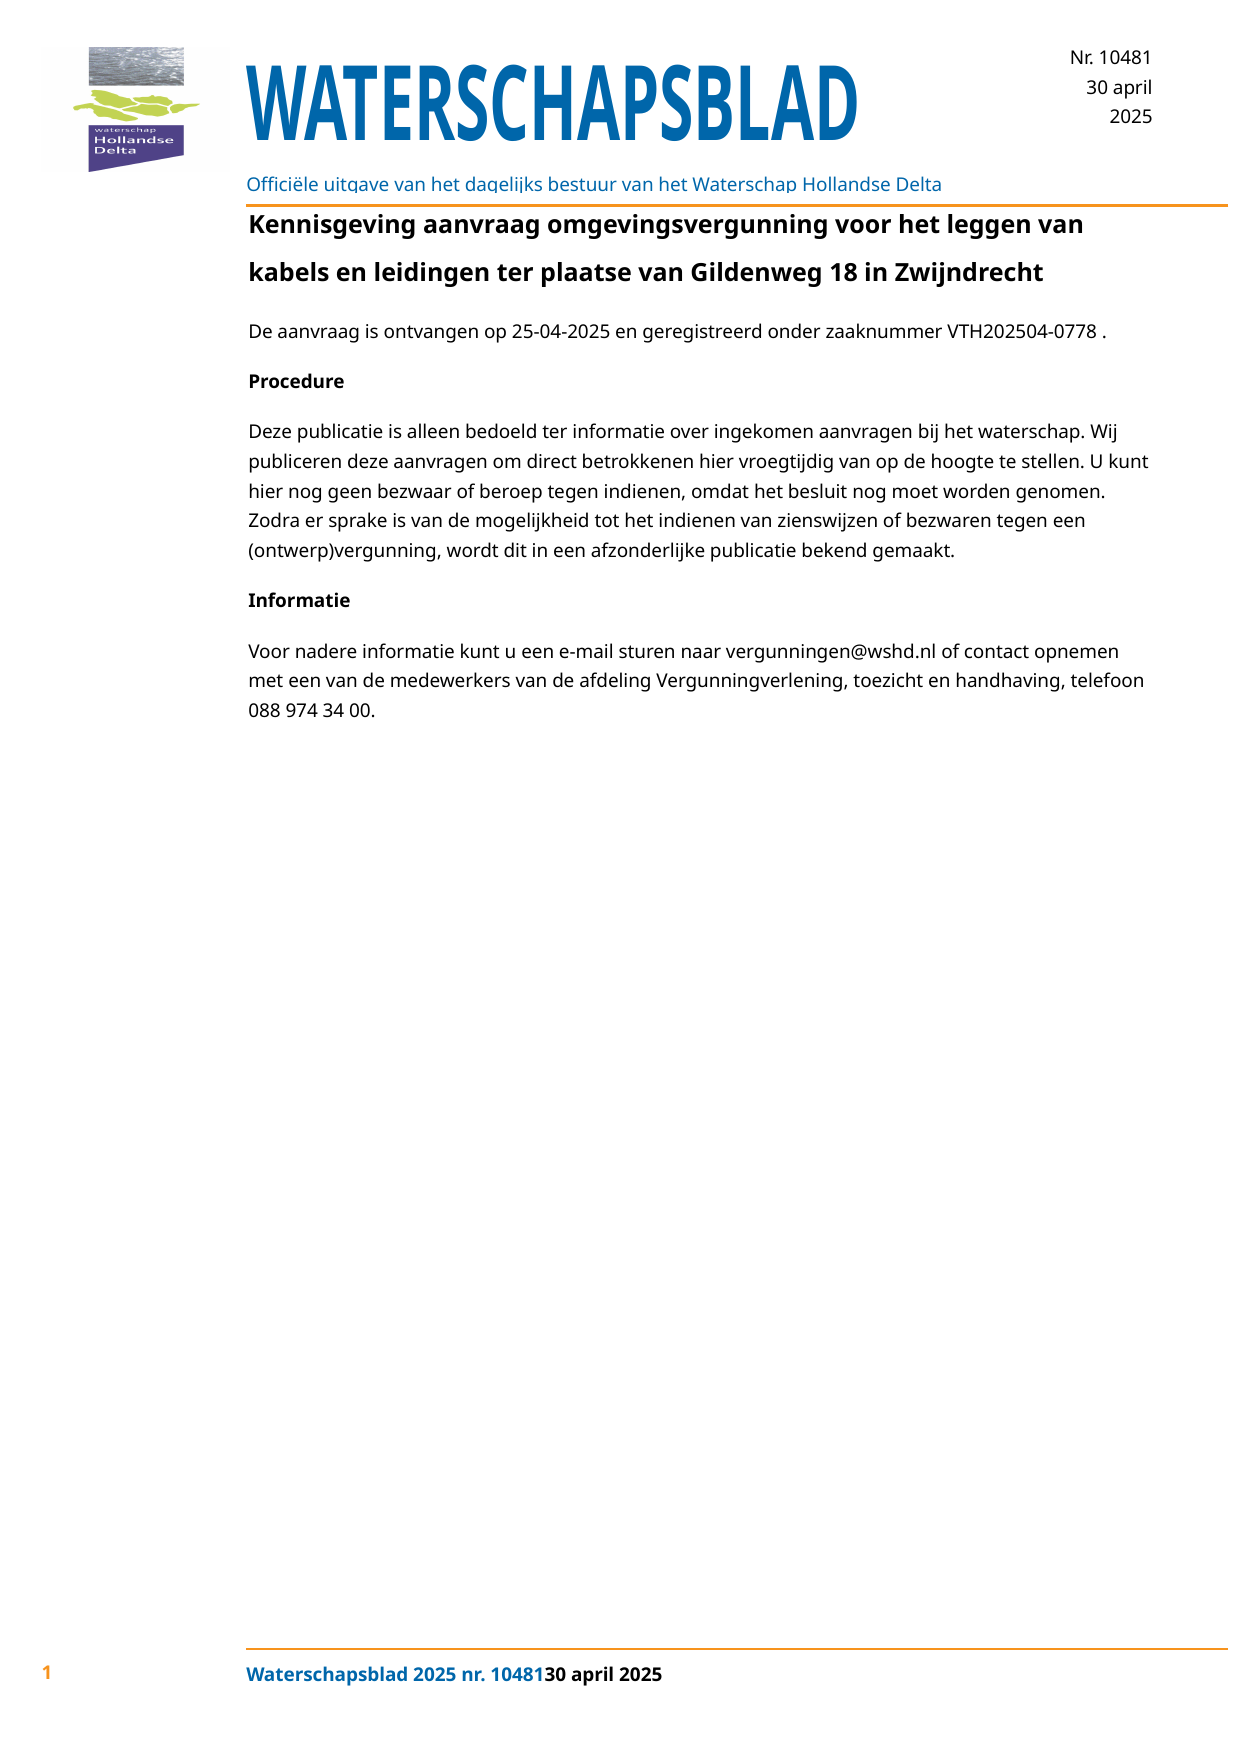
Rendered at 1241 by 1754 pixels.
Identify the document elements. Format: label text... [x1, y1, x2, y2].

text Voor nadere informatie kunt u een e-mail sturen naar vergunningen@wshd.nl of contact opnemen met een van de medewerkers van de afdeling Vergunningverlening, toezicht en handhaving, telefoon 088 974 34 00. [248, 638, 1152, 723]
text Deze publicatie is alleen bedoeld ter informatie over ingekomen aanvragen bij het waterschap. Wij publiceren deze aanvragen om direct betrokkenen hier vroegtijdig van op de hoogte te stellen. U kunt hier nog geen bezwaar of beroep tegen indienen, omdat het besluit nog moet worden genomen. Zodra er sprake is van de mogelijkheid tot het indienen van zienswijzen of bezwaren tegen een (ontwerp)vergunning, wordt dit in een afzonderlijke publicatie bekend gemaakt. [248, 419, 1152, 563]
text Kennisgeving aanvraag omgevingsvergunning voor het leggen van kabels en leidingen ter plaatse van Gildenweg 18 in Zwijndrecht [248, 207, 1152, 288]
picture [41, 47, 231, 172]
text Procedure [248, 368, 1152, 394]
text Informatie [248, 587, 1152, 613]
text De aanvraag is ontvangen op 25-04-2025 en geregistreerd onder zaaknummer VTH202504-0778 . [248, 318, 1152, 344]
